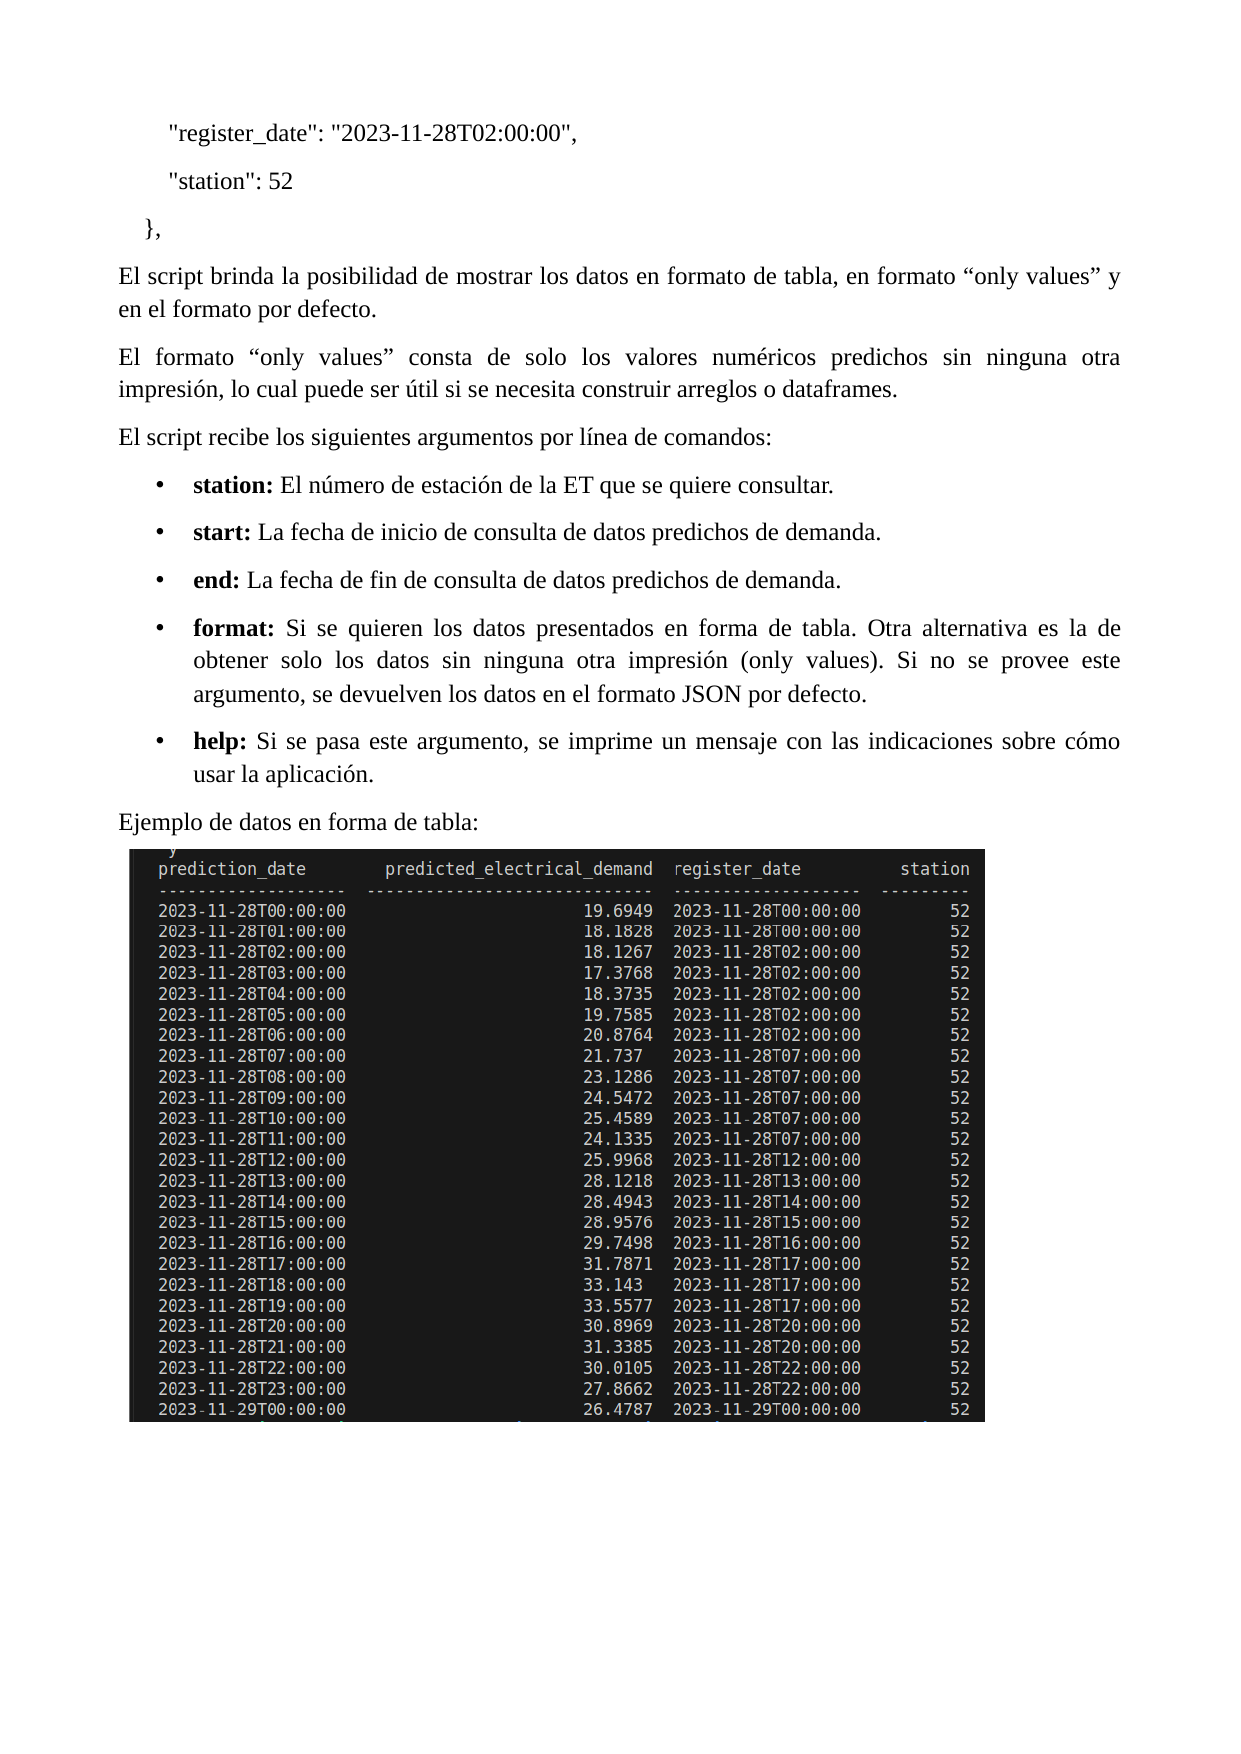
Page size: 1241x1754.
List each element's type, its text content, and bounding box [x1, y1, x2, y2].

text "station": 52 [118, 166, 1122, 194]
text El formato “only values” consta de solo los valores numéricos predichos sin ninguna otra impresión, lo cual puede ser útil si se necesita construir arreglos o dataframes. [118, 342, 1122, 403]
picture [129, 849, 214, 1422]
list format: Si se quieren los datos presentados en forma de tabla. Otra alternativa es la de obtener solo los datos sin ninguna otra impresión (only values). Si no se provee este argumento, se devuelven los datos en el formato JSON por defecto. [156, 613, 1122, 707]
text Ejemplo de datos en forma de tabla: [118, 807, 1122, 836]
text }, [118, 213, 1122, 242]
text "register_date": "2023-11-28T02:00:00", [118, 118, 1122, 147]
text El script recibe los siguientes argumentos por línea de comandos: [118, 422, 1122, 451]
list start: La fecha de inicio de consulta de datos predichos de demanda. [156, 517, 1122, 546]
text El script brinda la posibilidad de mostrar los datos en formato de tabla, en formato “only values” y en el formato por defecto. [118, 261, 1122, 323]
list station: El número de estación de la ET que se quiere consultar. [156, 470, 1122, 498]
list end: La fecha de fin de consulta de datos predichos de demanda. [156, 565, 1122, 594]
list help: Si se pasa este argumento, se imprime un mensaje con las indicaciones sobre cómo usar la aplicación. [156, 726, 1122, 788]
